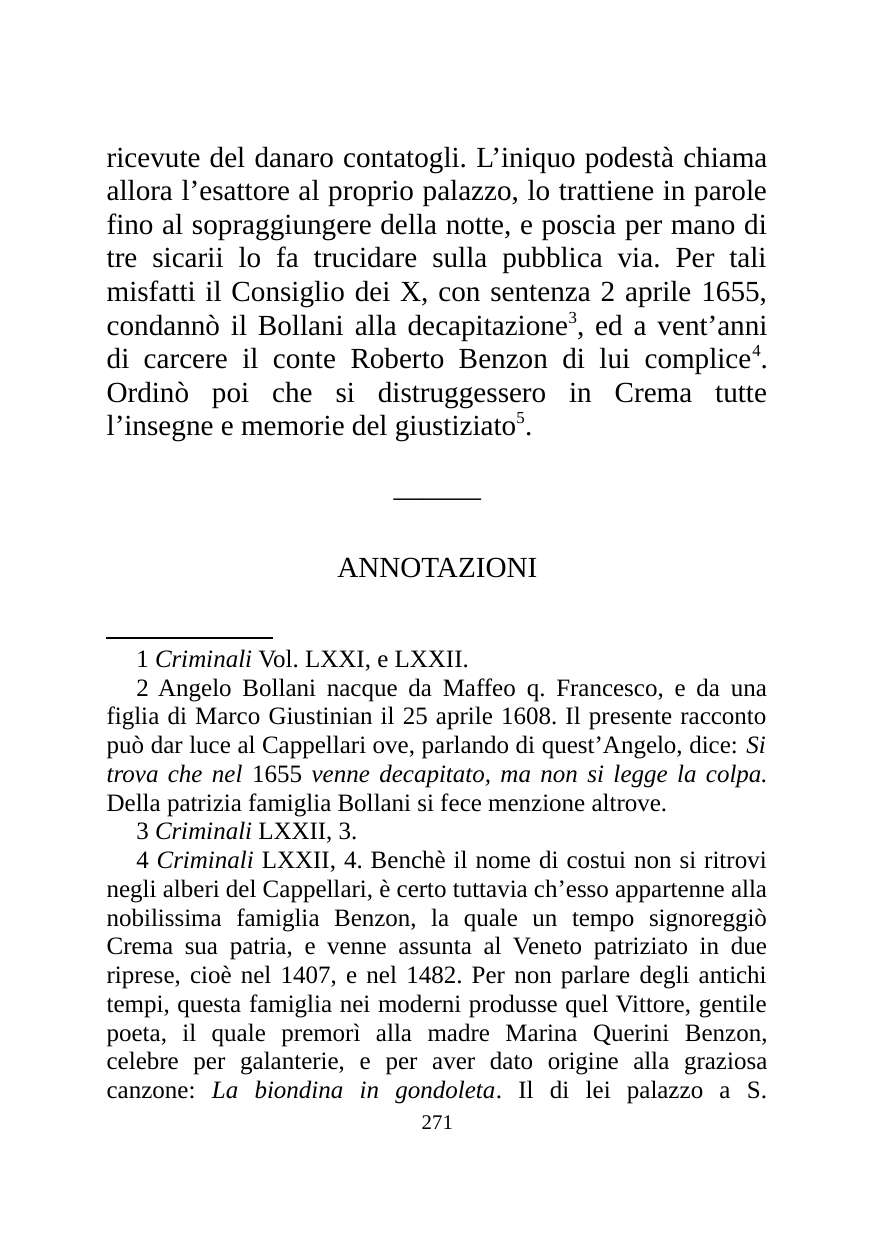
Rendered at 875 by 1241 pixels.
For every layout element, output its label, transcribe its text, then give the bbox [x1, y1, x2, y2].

text Criminali LXXII, 3. [106, 816, 768, 845]
text Criminali Vol. LXXI, e LXXII. [106, 644, 768, 673]
subtitle ANNOTAZIONI [106, 550, 768, 584]
subtitle ――― [106, 479, 768, 513]
text ricevute del danaro contatogli. L’iniquo podestà chiama allora l’esattore al proprio palazzo, lo trattiene in parole fino al sopraggiungere della notte, e poscia per mano di tre sicarii lo fa trucidare sulla pubblica via. Per tali misfatti il Consiglio dei X, con sentenza 2 aprile 1655, condannò il Bollani alla decapitazione, ed a vent’anni di carcere il conte Roberto Benzon di lui complice. Ordinò poi che si distruggessero in Crema tutte l’insegne e memorie del giustiziato. [106, 140, 768, 442]
text Criminali LXXII, 4. Benchè il nome di costui non si ritrovi negli alberi del Cappellari, è certo tuttavia ch’esso appartenne alla nobilissima famiglia Benzon, la quale un tempo signoreggiò Crema sua patria, e venne assunta al Veneto patriziato in due riprese, cioè nel 1407, e nel 1482. Per non parlare degli antichi tempi, questa famiglia nei moderni produsse quel Vittore, gentile poeta, il quale premorì alla madre Marina Querini Benzon, celebre per galanterie, e per aver dato origine alla graziosa canzone: La biondina in gondoleta. Il di lei palazzo a S. [106, 845, 768, 1104]
text Angelo Bollani nacque da Maffeo q. Francesco, e da una figlia di Marco Giustinian il 25 aprile 1608. Il presente racconto può dar luce al Cappellari ove, parlando di quest’Angelo, dice: Si trova che nel 1655 venne decapitato, ma non si legge la colpa. Della patrizia famiglia Bollani si fece menzione altrove. [106, 673, 768, 816]
